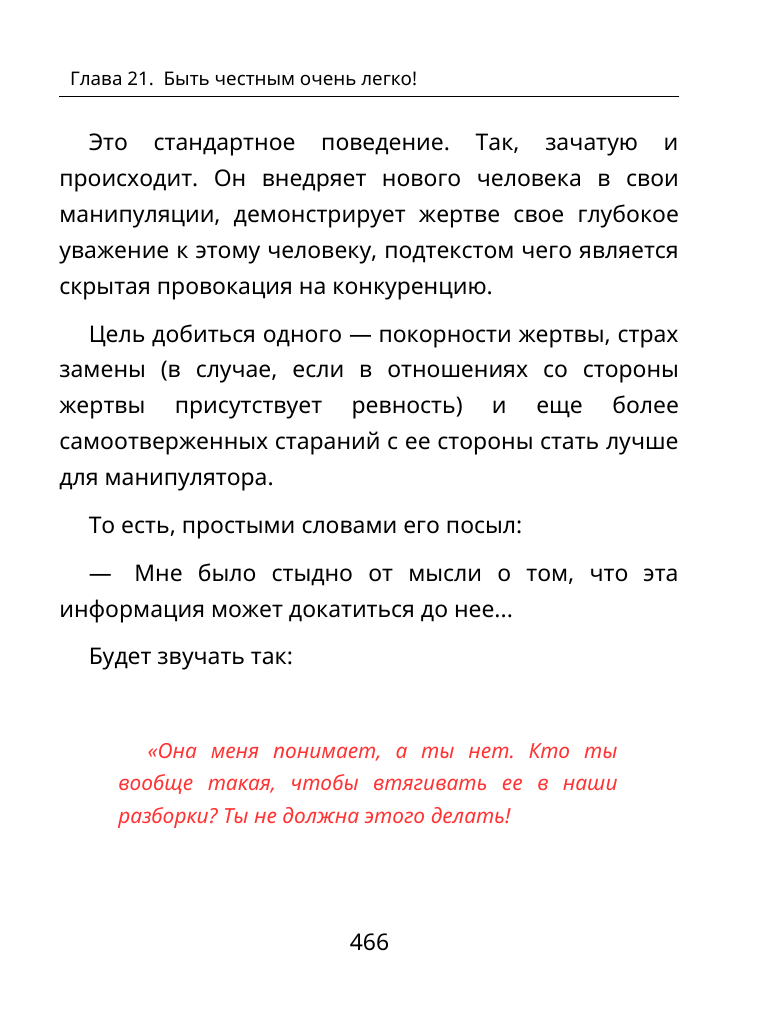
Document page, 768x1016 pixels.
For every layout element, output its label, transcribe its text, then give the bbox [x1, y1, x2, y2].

text Цель добиться одного — покорности жертвы, страх замены (в случае, если в отношениях со стороны жертвы присутствует ревность) и еще более самоотверженных стараний с ее стороны стать лучше для манипулятора. [59, 317, 679, 492]
text То есть, простыми словами его посыл: [59, 509, 679, 540]
text Будет звучать так: [59, 640, 679, 672]
text «Она меня понимает, а ты нет. Кто ты вообще такая, чтобы втягивать ее в наши разборки? Ты не должна этого делать! [118, 736, 620, 829]
list Мне было стыдно от мысли о том, что эта информация может докатиться до нее... [59, 557, 679, 624]
text Это стандартное поведение. Так, зачатую и происходит. Он внедряет нового человека в свои манипуляции, демонстрирует жертве свое глубокое уважение к этому человеку, подтекстом чего является скрытая провокация на конкуренцию. [59, 126, 679, 301]
